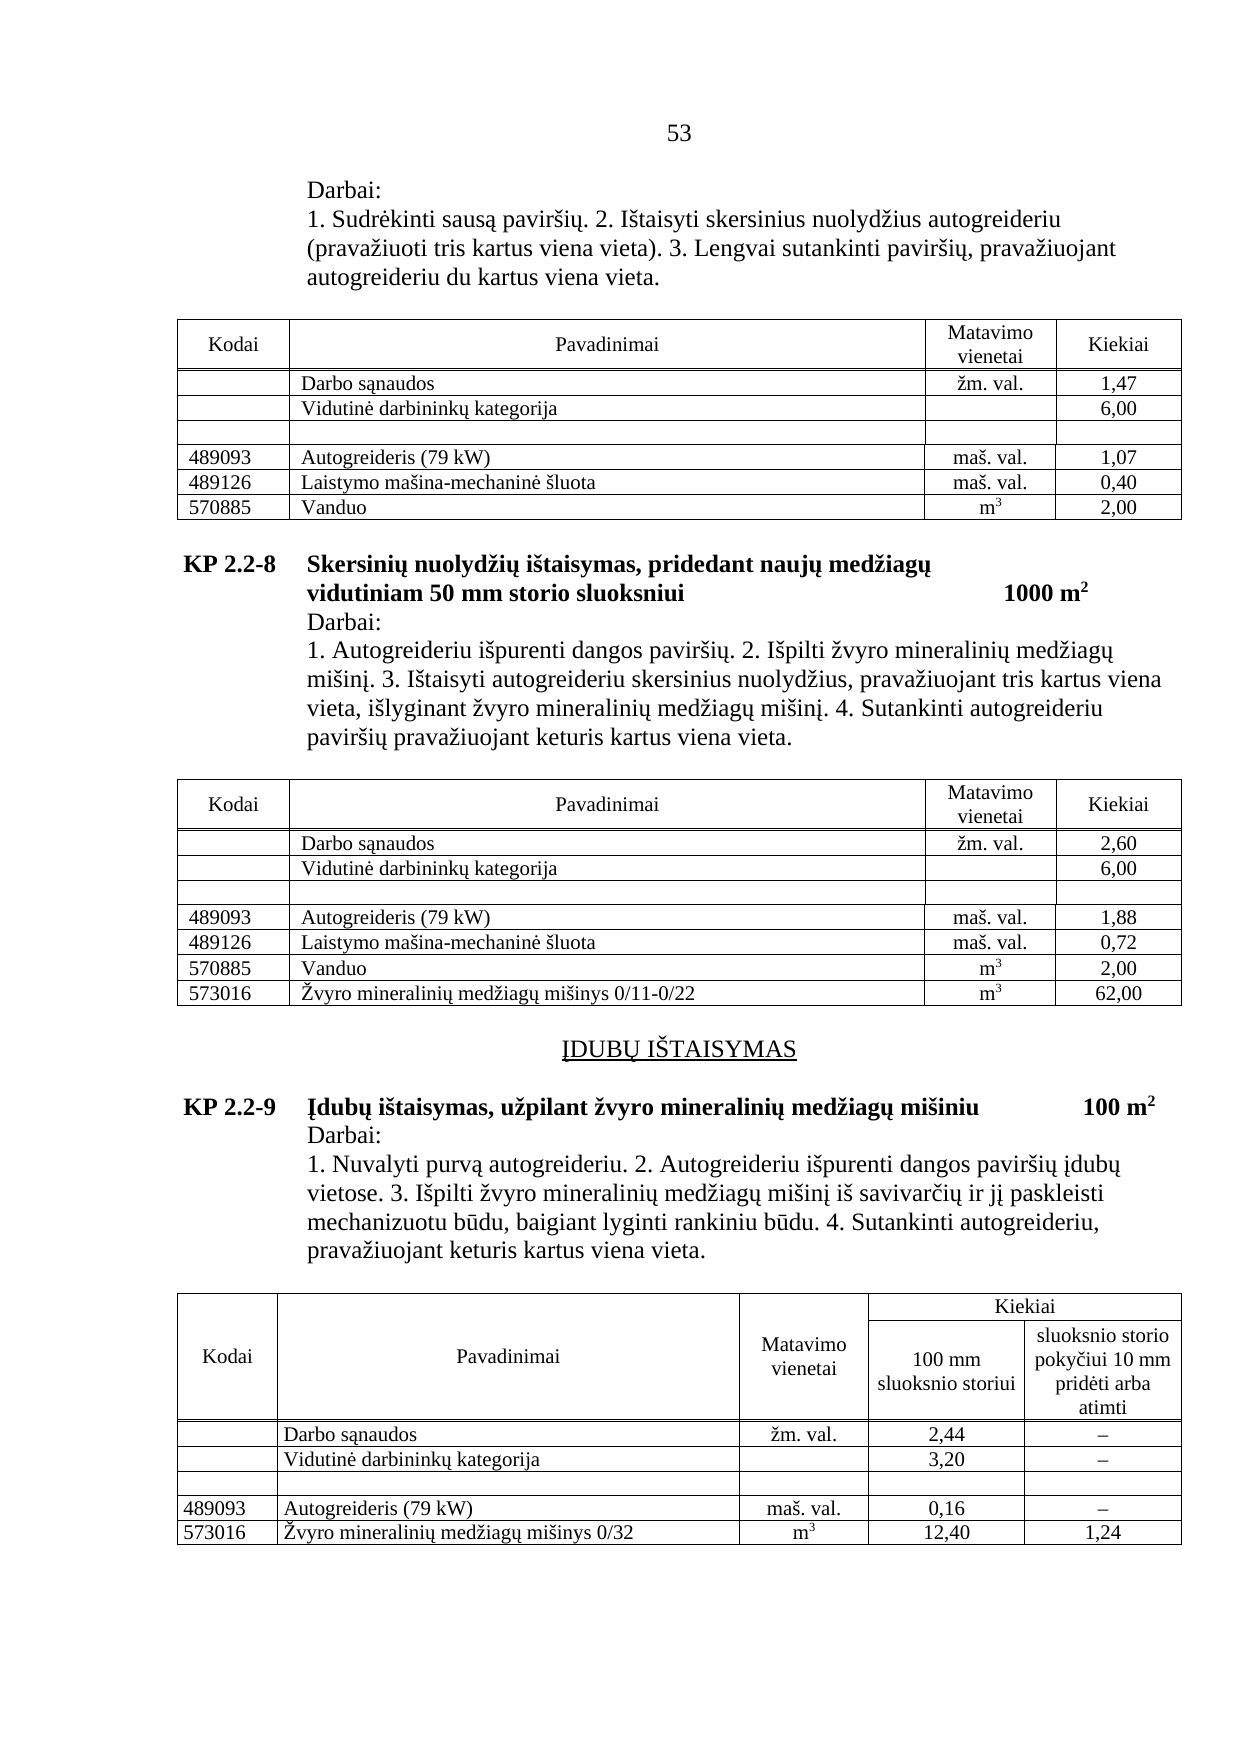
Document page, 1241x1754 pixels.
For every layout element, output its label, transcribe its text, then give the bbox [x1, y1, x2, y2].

table_header Kodai [178, 320, 289, 368]
table_cell [177, 1121, 301, 1264]
table_cell Laistymo mašina-mechaninė šluota [290, 930, 924, 954]
table_cell 0,72 [1056, 930, 1181, 954]
table_cell [926, 881, 1056, 904]
table_cell [1025, 1472, 1181, 1495]
table_cell 489126 [178, 470, 289, 494]
table_header Pavadinimai [278, 1294, 739, 1419]
table_cell 0,40 [1056, 470, 1181, 494]
table_cell Darbai: 1. Sudrėkinti sausą paviršių. 2. Ištaisyti skersinius nuolydžius autogreideriu (pravažiuoti tris kartus viena vieta). 3. Lengvai sutankinti paviršių, pravažiuojant autogreideriu du kartus viena vieta. [301, 175, 1181, 290]
table_header Matavimo vienetai [926, 320, 1056, 368]
table_cell [178, 881, 289, 904]
table_header Kiekiai [1057, 780, 1181, 828]
text ĮDUBŲ IŠTAISYMAS [177, 1034, 1181, 1063]
table_cell 62,00 [1056, 981, 1181, 1004]
table_cell [178, 1472, 277, 1495]
table_cell maš. val. [740, 1496, 868, 1520]
table_cell Vanduo [290, 955, 924, 979]
table_cell m3 [925, 955, 1055, 979]
table_cell Vidutinė darbininkų kategorija [290, 856, 925, 879]
table_header Įdubų ištaisymas, užpilant žvyro mineralinių medžiagų mišiniu [301, 1092, 1077, 1121]
table_cell sluoksnio storio pokyčiui 10 mm pridėti arba atimti [1025, 1321, 1181, 1419]
table_cell [177, 607, 301, 750]
table_cell Darbai: 1. Nuvalyti purvą autogreideriu. 2. Autogreideriu išpurenti dangos paviršių įdubų vietose. 3. Išpilti žvyro mineralinių medžiagų mišinį iš savivarčių ir jį paskleisti mechanizuotu būdu, baigiant lyginti rankiniu būdu. 4. Sutankinti autogreideriu, pravažiuojant keturis kartus viena vieta. [301, 1121, 1181, 1264]
table_cell Autogreideris (79 kW) [290, 445, 924, 469]
table_cell Darbo sąnaudos [290, 371, 925, 395]
table_header Pavadinimai [290, 780, 925, 828]
table_cell [1057, 881, 1181, 904]
table_cell maš. val. [925, 905, 1055, 929]
table_cell – [1025, 1422, 1181, 1446]
table_cell 2,00 [1056, 955, 1181, 979]
table_cell 489093 [178, 1496, 277, 1520]
table_cell Laistymo mašina-mechaninė šluota [290, 470, 924, 494]
table_cell 2,44 [869, 1422, 1024, 1446]
table_cell – [1025, 1496, 1181, 1520]
table_header KP 2.2-8 [177, 549, 301, 607]
table_cell [869, 1472, 1024, 1495]
table_cell 6,00 [1057, 396, 1181, 419]
table_cell Darbo sąnaudos [278, 1422, 739, 1446]
table_cell maš. val. [925, 930, 1055, 954]
table_cell [178, 1422, 277, 1446]
table_header Kiekiai [1057, 320, 1181, 368]
table_cell [178, 371, 289, 395]
table_cell 1,47 [1057, 371, 1181, 395]
table_cell [178, 421, 289, 444]
table_cell Darbo sąnaudos [290, 831, 925, 855]
table_cell 12,40 [869, 1521, 1024, 1544]
table_cell [740, 1447, 868, 1471]
table_cell [278, 1472, 739, 1495]
table_cell 2,00 [1056, 495, 1181, 519]
table_cell Autogreideris (79 kW) [290, 905, 924, 929]
table_cell 573016 [178, 981, 289, 1004]
table_cell maš. val. [925, 470, 1055, 494]
table_header Kiekiai [869, 1294, 1181, 1319]
table_cell 2,60 [1057, 831, 1181, 855]
table_cell – [1025, 1447, 1181, 1471]
table_header Matavimo vienetai [740, 1294, 868, 1419]
table_cell [1057, 421, 1181, 444]
table_cell [178, 396, 289, 419]
table_cell žm. val. [926, 831, 1056, 855]
table_cell 3,20 [869, 1447, 1024, 1471]
table_cell Vidutinė darbininkų kategorija [278, 1447, 739, 1471]
table_cell 100 mm sluoksnio storiui [869, 1321, 1024, 1419]
table_cell m3 [740, 1521, 868, 1544]
table_cell Žvyro mineralinių medžiagų mišinys 0/11-0/22 [290, 981, 924, 1004]
table_header KP 2.2-9 [177, 1092, 301, 1121]
table_cell Autogreideris (79 kW) [278, 1496, 739, 1520]
table_cell [177, 175, 301, 290]
table_cell [178, 856, 289, 879]
table_cell m3 [925, 495, 1055, 519]
table_header Kodai [178, 780, 289, 828]
table_cell [740, 1472, 868, 1495]
table_cell m3 [925, 981, 1055, 1004]
table_cell 1,07 [1056, 445, 1181, 469]
table_cell Žvyro mineralinių medžiagų mišinys 0/32 [278, 1521, 739, 1544]
table_cell 1,88 [1056, 905, 1181, 929]
table_cell 573016 [178, 1521, 277, 1544]
table_header 1000 m2 [997, 549, 1181, 607]
table_cell 570885 [178, 955, 289, 979]
table_header Pavadinimai [290, 320, 925, 368]
table_cell [178, 1447, 277, 1471]
table_cell Vidutinė darbininkų kategorija [290, 396, 925, 419]
table_header Kodai [178, 1294, 277, 1419]
table_header Matavimo vienetai [926, 780, 1056, 828]
table_cell 1,24 [1025, 1521, 1181, 1544]
table_cell 489126 [178, 930, 289, 954]
table_cell 489093 [178, 445, 289, 469]
table_cell [926, 421, 1056, 444]
table_cell maš. val. [925, 445, 1055, 469]
table_cell Darbai: 1. Autogreideriu išpurenti dangos paviršių. 2. Išpilti žvyro mineralinių medžiagų mišinį. 3. Ištaisyti autogreideriu skersinius nuolydžius, pravažiuojant tris kartus viena vieta, išlyginant žvyro mineralinių medžiagų mišinį. 4. Sutankinti autogreideriu paviršių pravažiuojant keturis kartus viena vieta. [301, 607, 1181, 750]
table_cell žm. val. [740, 1422, 868, 1446]
table_cell [290, 421, 925, 444]
table_cell Vanduo [290, 495, 924, 519]
table_cell 489093 [178, 905, 289, 929]
table_cell 6,00 [1057, 856, 1181, 879]
table_header 100 m2 [1077, 1092, 1181, 1121]
table_header Skersinių nuolydžių ištaisymas, pridedant naujų medžiagų vidutiniam 50 mm storio sluoksniui [301, 549, 997, 607]
table_cell [290, 881, 925, 904]
table_cell [178, 831, 289, 855]
table_cell 0,16 [869, 1496, 1024, 1520]
table_cell 570885 [178, 495, 289, 519]
table_cell [926, 396, 1056, 419]
table_cell žm. val. [926, 371, 1056, 395]
table_cell [926, 856, 1056, 879]
